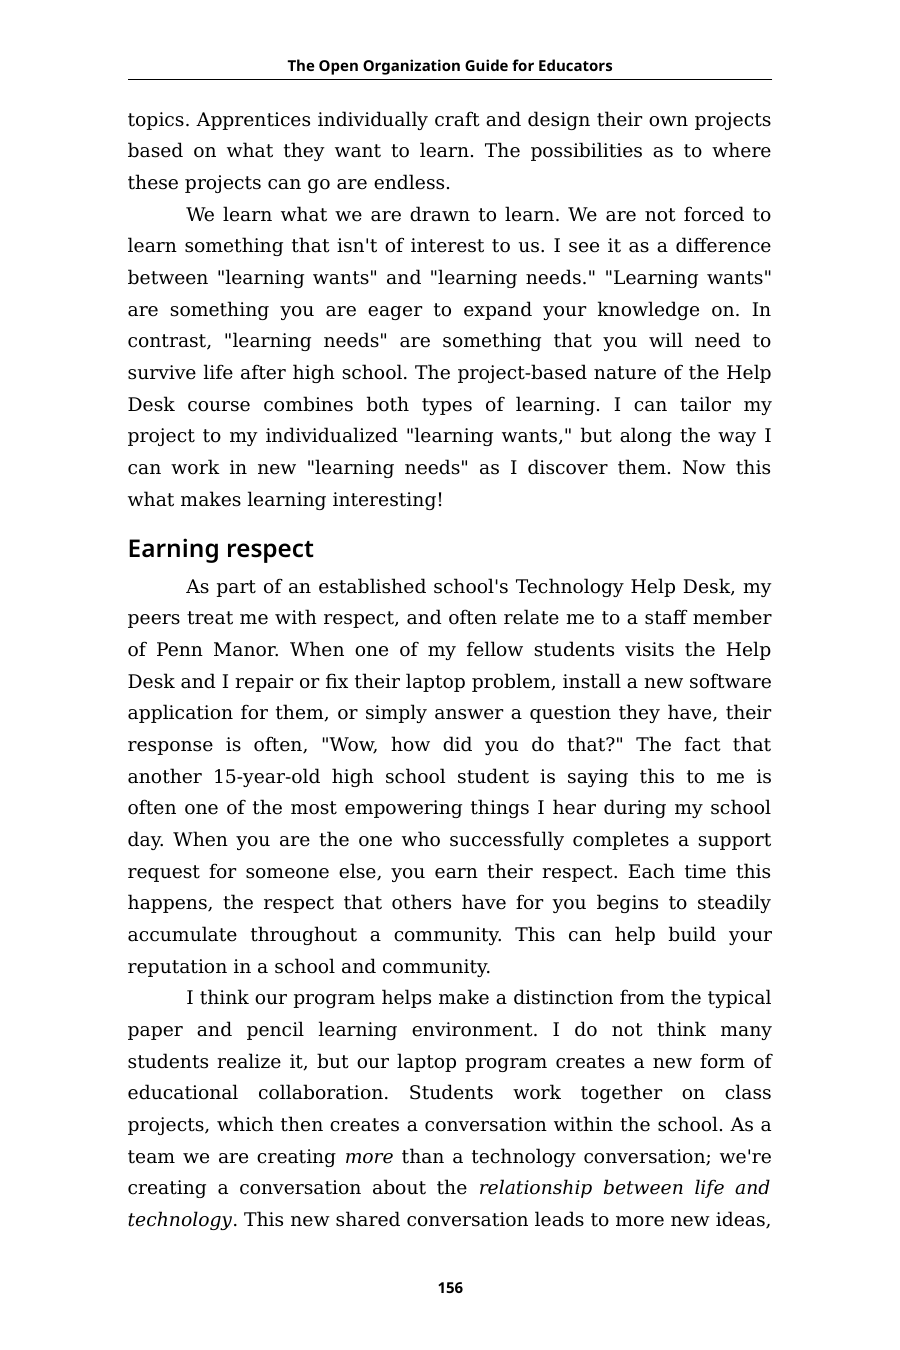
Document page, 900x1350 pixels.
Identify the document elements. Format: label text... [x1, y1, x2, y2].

text topics. Apprentices individually craft and design their own projects based on what they want to learn. The possibilities as to where these projects can go are endless. [127, 109, 772, 194]
text I think our program helps make a distinction from the typical paper and pencil learning environment. I do not think many students realize it, but our laptop program creates a new form of educational collaboration. Students work together on class projects, which then creates a conversation within the school. As a team we are creating more than a technology conversation; we're creating a conversation about the relationship between life and technology. This new shared conversation leads to more new ideas, [127, 987, 772, 1231]
text We learn what we are drawn to learn. We are not forced to learn something that isn't of interest to us. I see it as a difference between "learning wants" and "learning needs." "Learning wants" are something you are eager to expand your knowledge on. In contrast, "learning needs" are something that you will need to survive life after high school. The project-based nature of the Help Desk course combines both types of learning. I can tailor my project to my individualized "learning wants," but along the way I can work in new "learning needs" as I discover them. Now this what makes learning interesting! [127, 204, 772, 511]
text As part of an established school's Technology Help Desk, my peers treat me with respect, and often relate me to a staff member of Penn Manor. When one of my fellow students visits the Help Desk and I repair or fix their laptop problem, install a new software application for them, or simply answer a question they have, their response is often, "Wow, how did you do that?" The fact that another 15-year-old high school student is saying this to me is often one of the most empowering things I hear during my school day. When you are the one who successfully completes a support request for someone else, you earn their respect. Each time this happens, the respect that others have for you begins to steadily accumulate throughout a community. This can help build your reputation in a school and community. [127, 576, 772, 978]
subtitle Earning respect [127, 535, 772, 563]
